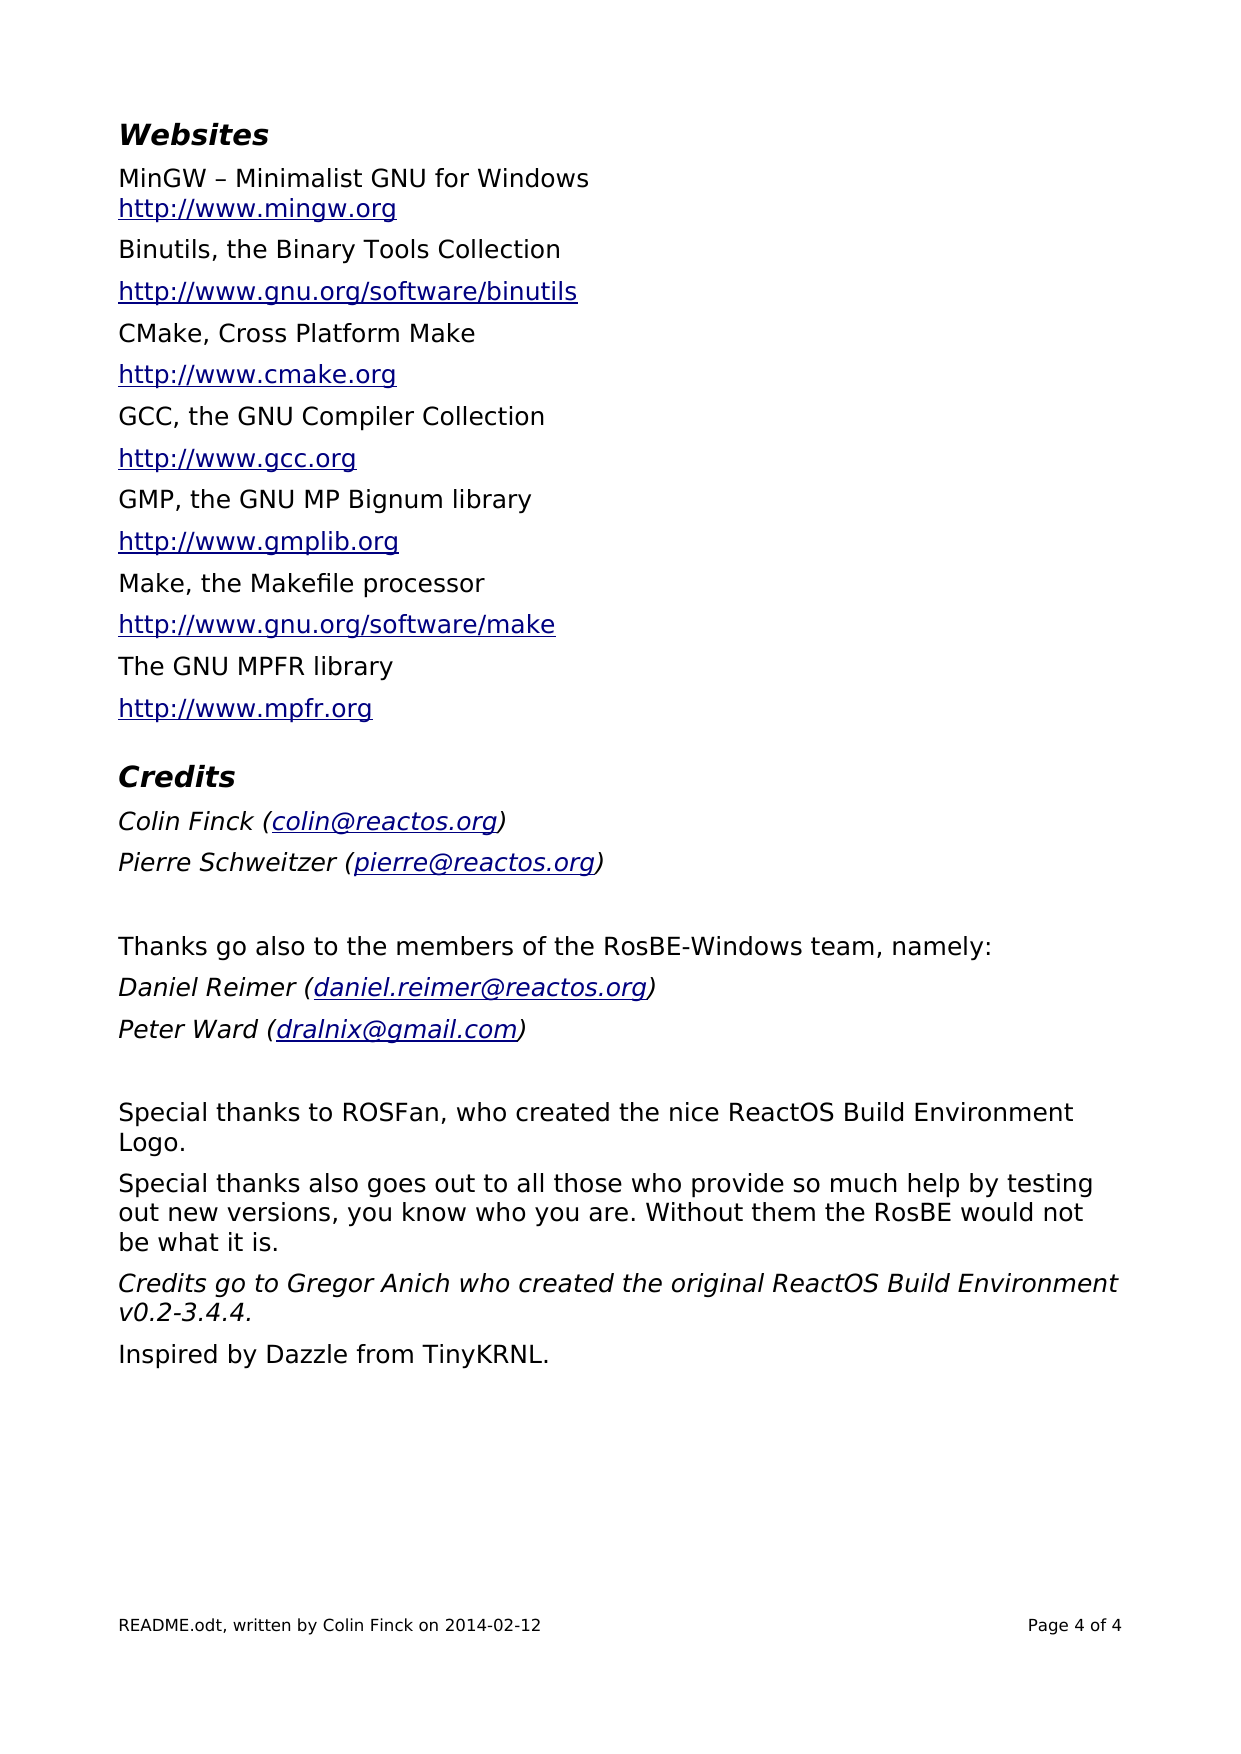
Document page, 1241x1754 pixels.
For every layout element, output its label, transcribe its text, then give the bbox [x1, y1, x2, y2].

text http://www.cmake.org [118, 360, 1122, 389]
text Daniel Reimer (daniel.reimer@reactos.org) [118, 973, 1122, 1003]
text Pierre Schweitzer (pierre@reactos.org) [118, 848, 1122, 878]
text http://www.gnu.org/software/make [118, 610, 1122, 639]
text Make, the Makefile processor [118, 569, 1122, 598]
text Thanks go also to the members of the RosBE-Windows team, namely: [118, 932, 1122, 961]
subtitle Credits [118, 760, 1122, 794]
subtitle Websites [118, 118, 1122, 152]
text CMake, Cross Platform Make [118, 319, 1122, 348]
text http://www.gnu.org/software/binutils [118, 277, 1122, 306]
text The GNU MPFR library [118, 652, 1122, 681]
text GMP, the GNU MP Bignum library [118, 485, 1122, 514]
text Peter Ward (dralnix@gmail.com) [118, 1015, 1122, 1044]
text Colin Finck (colin@reactos.org) [118, 807, 1122, 836]
text http://www.mpfr.org [118, 694, 1122, 723]
text Inspired by Dazzle from TinyKRNL. [118, 1340, 1122, 1369]
text http://www.gmplib.org [118, 527, 1122, 556]
text Special thanks also goes out to all those who provide so much help by testing out new versions, you know who you are. Without them the RosBE would not be what it is. [118, 1169, 1122, 1257]
text http://www.gcc.org [118, 444, 1122, 473]
text GCC, the GNU Compiler Collection [118, 402, 1122, 431]
text MinGW – Minimalist GNU for Windows http://www.mingw.org [118, 164, 1122, 223]
text Credits go to Gregor Anich who created the original ReactOS Build Environment v0.2-3.4.4. [118, 1269, 1122, 1328]
text Binutils, the Binary Tools Collection [118, 235, 1122, 264]
text Special thanks to ROSFan, who created the nice ReactOS Build Environment Logo. [118, 1098, 1122, 1157]
